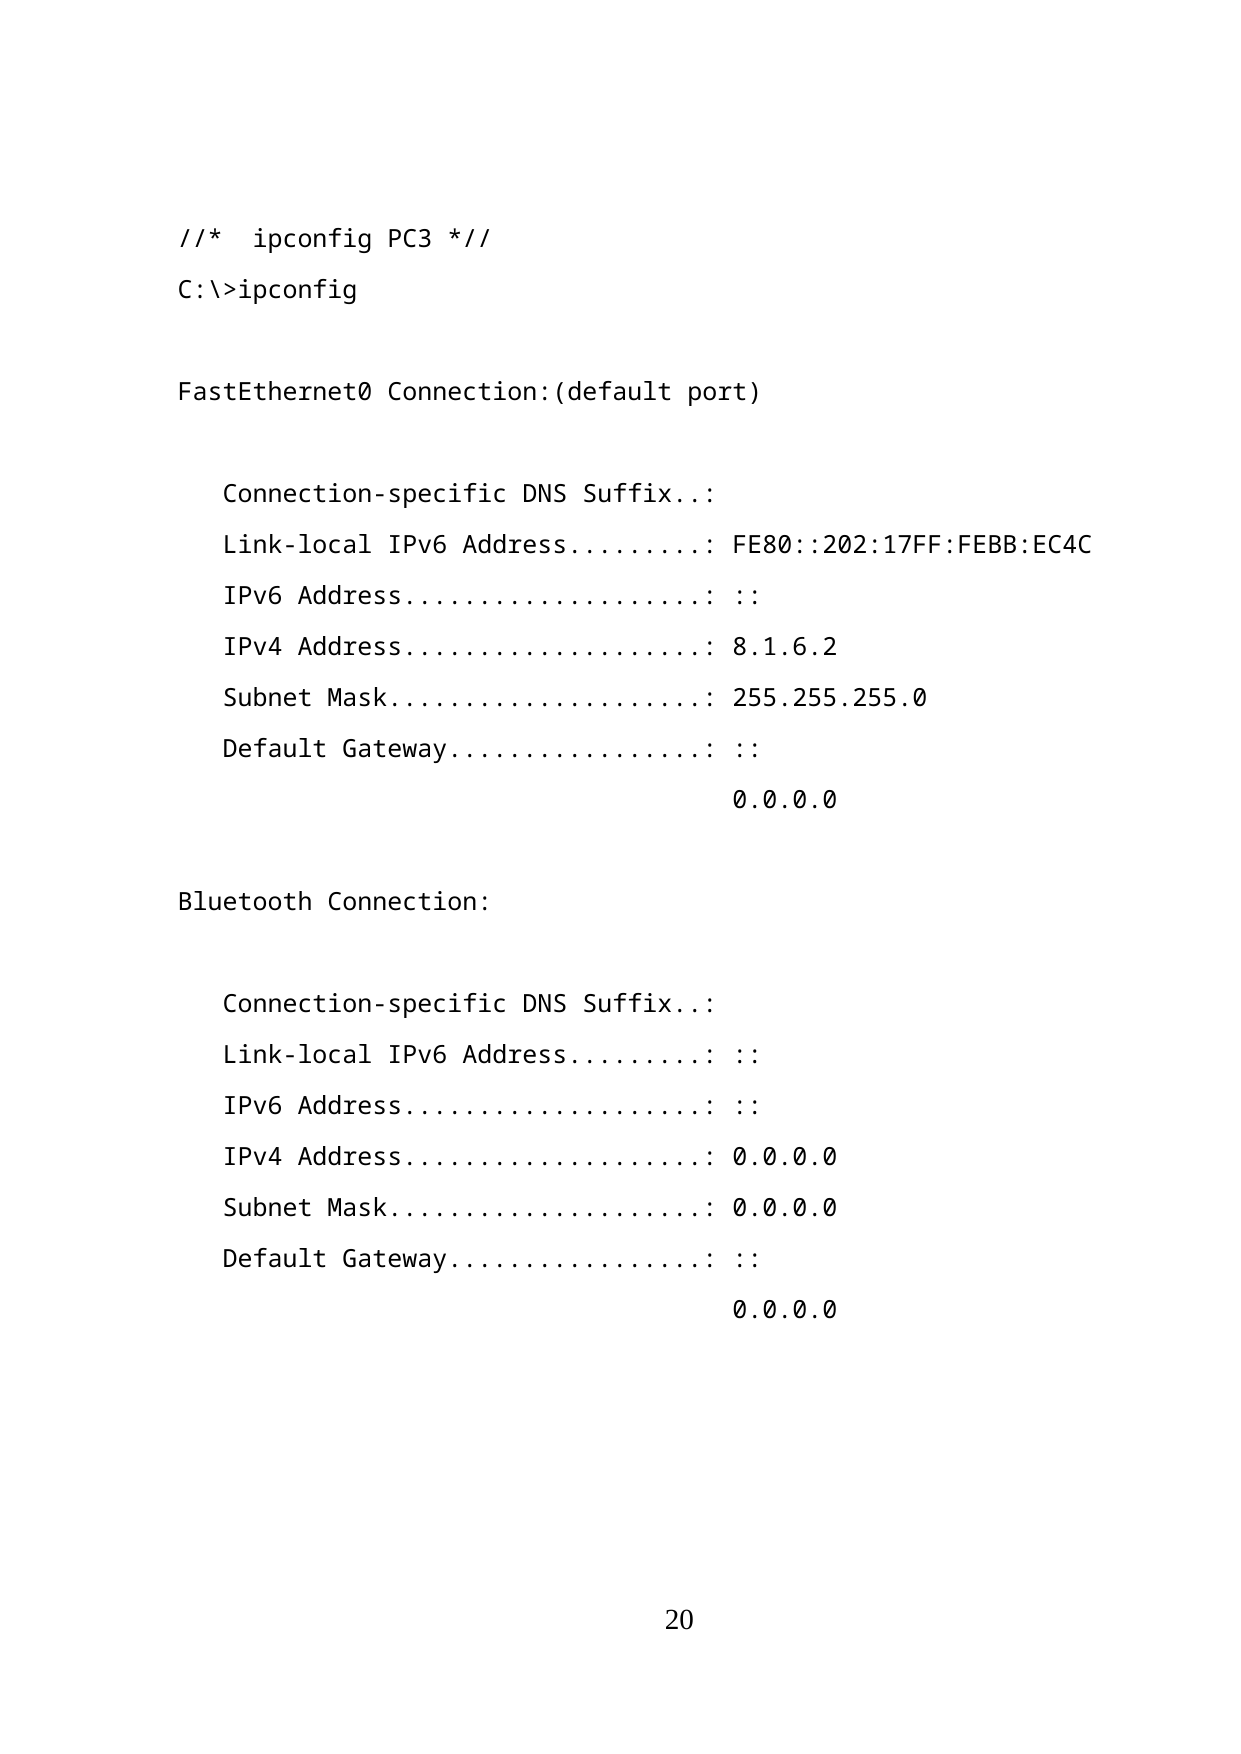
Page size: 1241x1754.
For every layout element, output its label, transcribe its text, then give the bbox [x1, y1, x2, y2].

text C:\>ipconfig [177, 271, 1181, 305]
text 0.0.0.0 [177, 782, 1181, 816]
text //* ipconfig PC3 *// [177, 220, 1181, 254]
text IPv4 Address....................: 0.0.0.0 [177, 1139, 1181, 1173]
text Connection-specific DNS Suffix..: [177, 475, 1181, 509]
text Default Gateway.................: :: [177, 1241, 1181, 1275]
text 0.0.0.0 [177, 1292, 1181, 1326]
text IPv6 Address....................: :: [177, 577, 1181, 612]
text Default Gateway.................: :: [177, 731, 1181, 765]
text Subnet Mask.....................: 0.0.0.0 [177, 1190, 1181, 1224]
text Bluetooth Connection: [177, 884, 1181, 918]
text Link-local IPv6 Address.........: FE80::202:17FF:FEBB:EC4C [177, 526, 1181, 561]
text FastEthernet0 Connection:(default port) [177, 373, 1181, 407]
text IPv6 Address....................: :: [177, 1088, 1181, 1122]
text IPv4 Address....................: 8.1.6.2 [177, 628, 1181, 663]
text Connection-specific DNS Suffix..: [177, 986, 1181, 1020]
text Subnet Mask.....................: 255.255.255.0 [177, 679, 1181, 714]
text Link-local IPv6 Address.........: :: [177, 1037, 1181, 1071]
